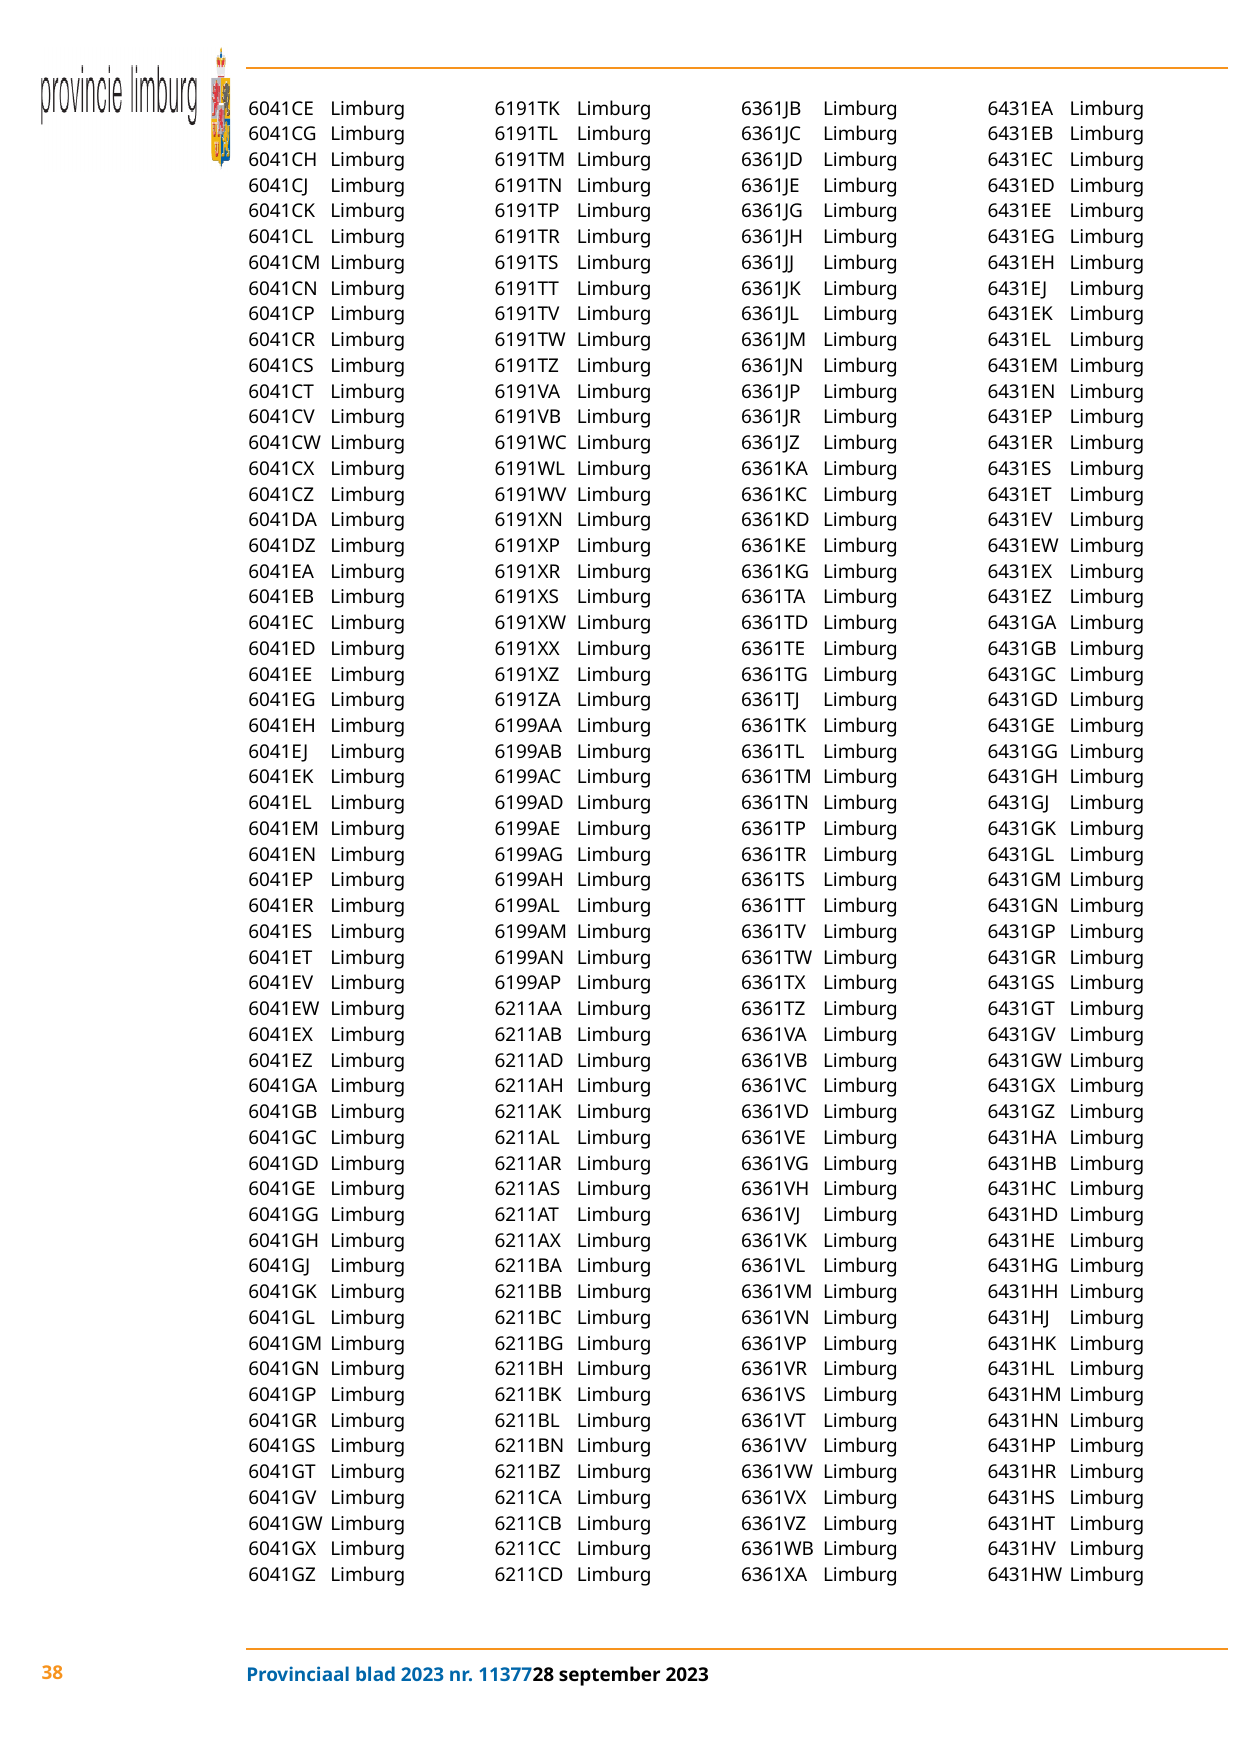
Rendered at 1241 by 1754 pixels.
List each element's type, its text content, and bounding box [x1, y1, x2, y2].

table_cell [659, 1047, 741, 1072]
table_cell [412, 815, 494, 841]
table_cell 6431HG [987, 1253, 1069, 1278]
table_cell Limburg [1069, 121, 1152, 146]
table_cell 6361KC [741, 481, 823, 506]
table_cell Limburg [823, 1021, 905, 1047]
table_cell 6041EV [248, 970, 330, 995]
table_cell Limburg [1069, 1330, 1152, 1356]
table_cell Limburg [577, 764, 659, 789]
table_cell 6211BK [494, 1381, 577, 1407]
table_cell [905, 584, 987, 609]
table_cell Limburg [577, 378, 659, 403]
table_cell 6361VV [741, 1433, 823, 1458]
table_cell [905, 146, 987, 172]
table_cell Limburg [823, 1304, 905, 1330]
table_cell [412, 1073, 494, 1098]
table_cell [412, 841, 494, 867]
table_cell 6431EH [987, 249, 1069, 275]
table_cell 6361VN [741, 1304, 823, 1330]
table_cell 6431GM [987, 867, 1069, 892]
table_cell 6431HC [987, 1175, 1069, 1201]
table_cell Limburg [577, 455, 659, 481]
table_cell [412, 275, 494, 301]
table_cell Limburg [823, 609, 905, 635]
table_cell 6199AD [494, 790, 577, 815]
table_cell Limburg [577, 1278, 659, 1304]
table_cell 6041GW [248, 1510, 330, 1536]
table_cell [412, 558, 494, 584]
table_cell [659, 815, 741, 841]
table_cell 6041GR [248, 1407, 330, 1433]
table_cell Limburg [577, 918, 659, 944]
table_cell 6041GS [248, 1433, 330, 1458]
table_cell Limburg [1069, 1227, 1152, 1253]
table_cell [659, 1510, 741, 1536]
table_cell Limburg [330, 1433, 412, 1458]
table_cell 6191TS [494, 249, 577, 275]
table_cell Limburg [330, 1536, 412, 1561]
table_cell Limburg [330, 1253, 412, 1278]
table_cell [905, 1510, 987, 1536]
table_cell [659, 1304, 741, 1330]
table_cell 6431EJ [987, 275, 1069, 301]
table_cell 6361TR [741, 841, 823, 867]
table_cell Limburg [330, 301, 412, 326]
table_cell Limburg [1069, 815, 1152, 841]
table_cell Limburg [1069, 558, 1152, 584]
table_cell 6041EL [248, 790, 330, 815]
table_cell Limburg [1069, 404, 1152, 429]
table_cell 6041ED [248, 635, 330, 661]
table_cell 6211AB [494, 1021, 577, 1047]
table_cell 6361XA [741, 1561, 823, 1587]
table_cell Limburg [823, 995, 905, 1021]
table_cell 6361VA [741, 1021, 823, 1047]
table_cell [659, 326, 741, 352]
table_cell 6431EL [987, 326, 1069, 352]
table_cell Limburg [330, 1561, 412, 1587]
table_cell Limburg [823, 1073, 905, 1098]
table_cell Limburg [1069, 635, 1152, 661]
table_cell Limburg [823, 1561, 905, 1587]
table_cell [905, 352, 987, 378]
table_cell 6041GP [248, 1381, 330, 1407]
table_cell [412, 1356, 494, 1381]
table_cell 6431HM [987, 1381, 1069, 1407]
table_cell 6041CZ [248, 481, 330, 506]
table_cell [905, 995, 987, 1021]
table_cell 6431GS [987, 970, 1069, 995]
table_cell [659, 970, 741, 995]
table_cell 6191XW [494, 609, 577, 635]
table_cell Limburg [1069, 687, 1152, 712]
table_cell 6041EN [248, 841, 330, 867]
table_cell Limburg [823, 893, 905, 918]
table_cell 6361JN [741, 352, 823, 378]
table_cell 6431GJ [987, 790, 1069, 815]
table_cell Limburg [330, 455, 412, 481]
table_cell Limburg [330, 532, 412, 558]
table_cell [905, 1201, 987, 1227]
table_cell [659, 1124, 741, 1150]
table_cell Limburg [823, 1356, 905, 1381]
table_cell [412, 455, 494, 481]
table_cell Limburg [823, 455, 905, 481]
table_cell [659, 198, 741, 223]
table_cell [659, 404, 741, 429]
table_cell Limburg [330, 1459, 412, 1484]
table_cell 6211AD [494, 1047, 577, 1072]
table_cell Limburg [1069, 1150, 1152, 1175]
table_cell 6041CG [248, 121, 330, 146]
table_cell [905, 815, 987, 841]
table_cell 6361JD [741, 146, 823, 172]
table_cell 6041EH [248, 712, 330, 738]
table_cell Limburg [823, 506, 905, 532]
table_cell [905, 1098, 987, 1124]
table_cell Limburg [823, 970, 905, 995]
table_cell 6431EZ [987, 584, 1069, 609]
table_cell Limburg [823, 121, 905, 146]
table_cell [412, 1484, 494, 1510]
table_cell Limburg [823, 1278, 905, 1304]
table_cell 6361VZ [741, 1510, 823, 1536]
table_cell [905, 1253, 987, 1278]
table_cell Limburg [330, 970, 412, 995]
table_cell [905, 481, 987, 506]
table_cell 6041GL [248, 1304, 330, 1330]
table_cell Limburg [330, 481, 412, 506]
table_cell 6041CR [248, 326, 330, 352]
table_cell 6431GR [987, 944, 1069, 969]
table_cell Limburg [330, 1047, 412, 1072]
table_cell 6361TD [741, 609, 823, 635]
table_cell [412, 1201, 494, 1227]
table_cell [905, 301, 987, 326]
table_cell 6191WL [494, 455, 577, 481]
table_cell 6361TJ [741, 687, 823, 712]
table_cell [412, 1150, 494, 1175]
table_cell 6431ES [987, 455, 1069, 481]
table_cell Limburg [1069, 275, 1152, 301]
table_cell [905, 249, 987, 275]
table_cell Limburg [330, 404, 412, 429]
table_cell Limburg [577, 995, 659, 1021]
table_cell Limburg [1069, 429, 1152, 455]
table_cell Limburg [330, 146, 412, 172]
table_cell 6041GJ [248, 1253, 330, 1278]
table_cell 6431GT [987, 995, 1069, 1021]
table_cell 6191WC [494, 429, 577, 455]
table_cell [659, 738, 741, 764]
table_cell 6361VL [741, 1253, 823, 1278]
table_cell Limburg [577, 712, 659, 738]
table_cell Limburg [823, 224, 905, 249]
table_cell 6041EK [248, 764, 330, 789]
table_cell Limburg [330, 1150, 412, 1175]
table_cell Limburg [823, 172, 905, 198]
table_cell 6361JL [741, 301, 823, 326]
table_cell [412, 1433, 494, 1458]
table_cell [905, 738, 987, 764]
table_cell Limburg [823, 1227, 905, 1253]
table_cell Limburg [577, 1227, 659, 1253]
table_cell [659, 378, 741, 403]
table_cell 6431GW [987, 1047, 1069, 1072]
table_cell [412, 352, 494, 378]
table_cell Limburg [577, 738, 659, 764]
table_cell [905, 1150, 987, 1175]
table_cell Limburg [823, 1201, 905, 1227]
table_cell [659, 1073, 741, 1098]
table_cell Limburg [330, 867, 412, 892]
table_cell [412, 918, 494, 944]
table_cell 6361JC [741, 121, 823, 146]
table_cell 6361JP [741, 378, 823, 403]
table_cell Limburg [330, 506, 412, 532]
table_cell Limburg [330, 121, 412, 146]
table_cell 6431EE [987, 198, 1069, 223]
table_cell Limburg [330, 352, 412, 378]
table_cell 6431EP [987, 404, 1069, 429]
table_cell 6041EX [248, 1021, 330, 1047]
table_cell [905, 1536, 987, 1561]
table_cell 6191TK [494, 95, 577, 121]
table_cell 6361KG [741, 558, 823, 584]
table_cell 6211BG [494, 1330, 577, 1356]
table_cell [905, 532, 987, 558]
table_cell 6041CK [248, 198, 330, 223]
table_cell [659, 506, 741, 532]
table_cell Limburg [1069, 1459, 1152, 1484]
table_cell Limburg [577, 532, 659, 558]
table_cell Limburg [330, 249, 412, 275]
table_cell Limburg [1069, 1098, 1152, 1124]
table_cell [905, 429, 987, 455]
table_cell [412, 198, 494, 223]
table_cell [905, 1407, 987, 1433]
table_cell 6191TV [494, 301, 577, 326]
table_cell 6199AH [494, 867, 577, 892]
table_cell [659, 1561, 741, 1587]
table_cell 6199AA [494, 712, 577, 738]
table_cell 6041CJ [248, 172, 330, 198]
table_cell Limburg [823, 738, 905, 764]
table_cell Limburg [577, 404, 659, 429]
table_cell [659, 352, 741, 378]
table_cell Limburg [330, 815, 412, 841]
table_cell 6431GZ [987, 1098, 1069, 1124]
table_cell Limburg [823, 1510, 905, 1536]
table_cell 6041CP [248, 301, 330, 326]
table_cell [659, 95, 741, 121]
table_cell [905, 455, 987, 481]
table_cell [412, 1021, 494, 1047]
table_cell [412, 764, 494, 789]
table_cell 6361JR [741, 404, 823, 429]
table_cell Limburg [823, 95, 905, 121]
table_cell Limburg [330, 1304, 412, 1330]
table_cell Limburg [577, 1124, 659, 1150]
table_cell Limburg [823, 1407, 905, 1433]
table_cell 6361WB [741, 1536, 823, 1561]
table_cell 6431EN [987, 378, 1069, 403]
table_cell Limburg [823, 249, 905, 275]
table_cell 6191XS [494, 584, 577, 609]
table_cell Limburg [823, 635, 905, 661]
table_cell Limburg [823, 687, 905, 712]
table_cell Limburg [1069, 1201, 1152, 1227]
table_cell Limburg [1069, 790, 1152, 815]
table_cell 6361VX [741, 1484, 823, 1510]
table_cell [659, 790, 741, 815]
table_cell Limburg [823, 1484, 905, 1510]
table_cell 6431EA [987, 95, 1069, 121]
table_cell 6431GD [987, 687, 1069, 712]
table_cell 6041EJ [248, 738, 330, 764]
table_cell 6041GB [248, 1098, 330, 1124]
table_cell Limburg [330, 738, 412, 764]
table_cell Limburg [577, 609, 659, 635]
table_cell Limburg [1069, 378, 1152, 403]
table_cell [659, 1175, 741, 1201]
table_cell 6041CV [248, 404, 330, 429]
table_cell Limburg [1069, 326, 1152, 352]
table_cell Limburg [1069, 1433, 1152, 1458]
table_cell Limburg [330, 1278, 412, 1304]
table_cell Limburg [1069, 970, 1152, 995]
table_cell 6431GV [987, 1021, 1069, 1047]
table_cell Limburg [1069, 506, 1152, 532]
table_cell 6191XX [494, 635, 577, 661]
table_cell Limburg [1069, 1073, 1152, 1098]
table_cell 6431GN [987, 893, 1069, 918]
table_cell [412, 584, 494, 609]
table_cell 6211AS [494, 1175, 577, 1201]
table_cell 6361JK [741, 275, 823, 301]
table_cell 6361VE [741, 1124, 823, 1150]
table_cell Limburg [330, 790, 412, 815]
table_cell Limburg [577, 1253, 659, 1278]
table_cell [905, 1021, 987, 1047]
table_cell 6041EG [248, 687, 330, 712]
table_cell [659, 893, 741, 918]
table_cell Limburg [1069, 172, 1152, 198]
table_cell [905, 790, 987, 815]
table_cell 6361VM [741, 1278, 823, 1304]
table_cell Limburg [330, 1073, 412, 1098]
table_cell [659, 1278, 741, 1304]
table_cell [412, 301, 494, 326]
table_cell Limburg [823, 532, 905, 558]
table_cell [412, 1330, 494, 1356]
table_cell Limburg [823, 275, 905, 301]
table_cell Limburg [823, 326, 905, 352]
table_cell Limburg [1069, 1253, 1152, 1278]
table_cell Limburg [577, 944, 659, 969]
table_cell 6199AN [494, 944, 577, 969]
table_cell Limburg [823, 1253, 905, 1278]
table_cell [659, 712, 741, 738]
table_cell 6191XP [494, 532, 577, 558]
table_cell [412, 1175, 494, 1201]
table_cell Limburg [330, 893, 412, 918]
table_cell 6211AR [494, 1150, 577, 1175]
table_cell [412, 378, 494, 403]
table_cell Limburg [823, 558, 905, 584]
table_cell 6431GH [987, 764, 1069, 789]
table_cell [412, 1278, 494, 1304]
table_cell 6041GV [248, 1484, 330, 1510]
table_cell 6041GZ [248, 1561, 330, 1587]
table_cell Limburg [823, 1459, 905, 1484]
table_cell 6211BB [494, 1278, 577, 1304]
table_cell Limburg [823, 1047, 905, 1072]
table_cell Limburg [577, 584, 659, 609]
table_cell [659, 661, 741, 687]
table_cell [905, 1124, 987, 1150]
table_cell Limburg [823, 815, 905, 841]
table_cell Limburg [330, 1124, 412, 1150]
table_cell [412, 867, 494, 892]
table_cell 6041CM [248, 249, 330, 275]
table_cell 6431HA [987, 1124, 1069, 1150]
picture [41, 47, 231, 172]
table_cell Limburg [1069, 146, 1152, 172]
table_cell Limburg [577, 352, 659, 378]
table_cell [905, 764, 987, 789]
table_cell Limburg [577, 1561, 659, 1587]
table_cell Limburg [577, 1407, 659, 1433]
table_cell 6361KE [741, 532, 823, 558]
table_cell 6361TN [741, 790, 823, 815]
table_cell 6041GE [248, 1175, 330, 1201]
table_cell [659, 1459, 741, 1484]
table_cell Limburg [1069, 1124, 1152, 1150]
table_cell Limburg [1069, 1561, 1152, 1587]
table_cell 6041CS [248, 352, 330, 378]
table_cell [659, 1433, 741, 1458]
table_cell 6361TM [741, 764, 823, 789]
table_cell Limburg [1069, 1021, 1152, 1047]
table_cell Limburg [823, 352, 905, 378]
table_cell 6431GL [987, 841, 1069, 867]
table_cell Limburg [823, 841, 905, 867]
table_cell Limburg [823, 944, 905, 969]
table_cell Limburg [330, 944, 412, 969]
table_cell Limburg [823, 867, 905, 892]
table_cell Limburg [1069, 1175, 1152, 1201]
table_cell [905, 687, 987, 712]
table_cell [412, 661, 494, 687]
table_cell Limburg [330, 1021, 412, 1047]
table_cell 6431HD [987, 1201, 1069, 1227]
table_cell [412, 1407, 494, 1433]
table_cell Limburg [577, 867, 659, 892]
table_cell 6041CE [248, 95, 330, 121]
table_cell 6191WV [494, 481, 577, 506]
table_cell 6041GN [248, 1356, 330, 1381]
table_cell 6431EW [987, 532, 1069, 558]
table_cell Limburg [577, 301, 659, 326]
table_cell 6199AP [494, 970, 577, 995]
table_cell Limburg [577, 1510, 659, 1536]
table_cell 6191TN [494, 172, 577, 198]
table_cell [412, 121, 494, 146]
table_cell Limburg [1069, 1484, 1152, 1510]
table_cell 6431HJ [987, 1304, 1069, 1330]
table_cell 6361JZ [741, 429, 823, 455]
table_cell 6361KA [741, 455, 823, 481]
table_cell 6041GH [248, 1227, 330, 1253]
table_cell 6041GM [248, 1330, 330, 1356]
table_cell [659, 1330, 741, 1356]
table_cell [412, 404, 494, 429]
table_cell 6361JJ [741, 249, 823, 275]
table_cell 6041CL [248, 224, 330, 249]
table_cell [905, 944, 987, 969]
table_cell [659, 532, 741, 558]
table_cell Limburg [823, 1330, 905, 1356]
table_cell [412, 609, 494, 635]
table_cell [412, 944, 494, 969]
table_cell [412, 687, 494, 712]
table_cell 6211BN [494, 1433, 577, 1458]
table_cell [412, 224, 494, 249]
table_cell 6361VS [741, 1381, 823, 1407]
table_cell [412, 1459, 494, 1484]
table_cell 6191TT [494, 275, 577, 301]
table_cell Limburg [330, 764, 412, 789]
table_cell [412, 738, 494, 764]
table_cell Limburg [577, 970, 659, 995]
table_cell [905, 1381, 987, 1407]
table_cell 6041CX [248, 455, 330, 481]
table_cell [412, 1124, 494, 1150]
table_cell 6361TT [741, 893, 823, 918]
table_cell 6361JG [741, 198, 823, 223]
table_cell Limburg [823, 661, 905, 687]
table_cell 6191VB [494, 404, 577, 429]
table_cell 6041ER [248, 893, 330, 918]
table_cell 6361JM [741, 326, 823, 352]
table_cell 6361VP [741, 1330, 823, 1356]
table_cell 6431ER [987, 429, 1069, 455]
table_cell 6431HT [987, 1510, 1069, 1536]
table_cell Limburg [1069, 1407, 1152, 1433]
table_cell Limburg [577, 790, 659, 815]
table_cell Limburg [1069, 352, 1152, 378]
table_cell Limburg [823, 301, 905, 326]
table_cell [659, 1021, 741, 1047]
table_cell Limburg [823, 1098, 905, 1124]
table_cell [412, 712, 494, 738]
table_cell Limburg [577, 1150, 659, 1175]
table_cell 6361TZ [741, 995, 823, 1021]
table_cell [905, 1459, 987, 1484]
table_cell [659, 1536, 741, 1561]
table_cell Limburg [577, 1536, 659, 1561]
table_cell [905, 661, 987, 687]
table_cell [659, 558, 741, 584]
table_cell Limburg [577, 1047, 659, 1072]
table_cell Limburg [577, 1356, 659, 1381]
table_cell 6431GG [987, 738, 1069, 764]
table_cell Limburg [1069, 661, 1152, 687]
table_cell [905, 1356, 987, 1381]
table_cell 6431EK [987, 301, 1069, 326]
table_cell 6431HV [987, 1536, 1069, 1561]
table_cell 6041EA [248, 558, 330, 584]
table_cell 6041EW [248, 995, 330, 1021]
table_cell [659, 841, 741, 867]
table_cell Limburg [577, 635, 659, 661]
table_cell 6041GD [248, 1150, 330, 1175]
table_cell [905, 198, 987, 223]
table_cell Limburg [823, 1150, 905, 1175]
table_cell 6361VT [741, 1407, 823, 1433]
table_cell 6041GX [248, 1536, 330, 1561]
table_cell [659, 249, 741, 275]
table_cell [412, 95, 494, 121]
table_cell [905, 224, 987, 249]
table_cell 6211AH [494, 1073, 577, 1098]
table_cell 6211CC [494, 1536, 577, 1561]
table_cell 6199AL [494, 893, 577, 918]
table_cell Limburg [330, 712, 412, 738]
table_cell Limburg [1069, 1381, 1152, 1407]
table_cell [659, 172, 741, 198]
table_cell Limburg [330, 584, 412, 609]
table_cell Limburg [330, 1381, 412, 1407]
table_cell Limburg [330, 635, 412, 661]
table_cell Limburg [577, 687, 659, 712]
table_cell [905, 1304, 987, 1330]
table_cell Limburg [823, 1175, 905, 1201]
table_cell [659, 995, 741, 1021]
table_cell 6431HK [987, 1330, 1069, 1356]
table_cell 6191TM [494, 146, 577, 172]
table_cell 6041DZ [248, 532, 330, 558]
table_cell Limburg [1069, 584, 1152, 609]
table_cell Limburg [577, 1098, 659, 1124]
table_cell Limburg [1069, 609, 1152, 635]
table_cell 6361VB [741, 1047, 823, 1072]
table_cell [412, 429, 494, 455]
table_cell [905, 609, 987, 635]
table_cell 6191XR [494, 558, 577, 584]
table_cell 6211BC [494, 1304, 577, 1330]
table_cell [412, 146, 494, 172]
table_cell Limburg [823, 146, 905, 172]
table_cell 6191TW [494, 326, 577, 352]
table_cell Limburg [577, 1021, 659, 1047]
table_cell 6211AX [494, 1227, 577, 1253]
table_cell [412, 249, 494, 275]
table_cell 6211CB [494, 1510, 577, 1536]
table_cell Limburg [577, 1330, 659, 1356]
table_cell Limburg [823, 404, 905, 429]
table_cell 6361TW [741, 944, 823, 969]
table_cell 6041EM [248, 815, 330, 841]
table_cell 6041CN [248, 275, 330, 301]
table_cell Limburg [577, 506, 659, 532]
table_cell [659, 1150, 741, 1175]
table_cell Limburg [330, 1330, 412, 1356]
table_cell Limburg [577, 95, 659, 121]
table_cell Limburg [577, 1304, 659, 1330]
table_cell Limburg [577, 1073, 659, 1098]
table_cell Limburg [823, 1536, 905, 1561]
table_cell 6431EX [987, 558, 1069, 584]
table_cell 6361VK [741, 1227, 823, 1253]
table_cell 6191TL [494, 121, 577, 146]
table_cell Limburg [330, 172, 412, 198]
table_cell 6041CW [248, 429, 330, 455]
table_cell 6431EB [987, 121, 1069, 146]
table_cell 6361JE [741, 172, 823, 198]
table_cell Limburg [577, 326, 659, 352]
table_cell [905, 1330, 987, 1356]
table_cell [659, 429, 741, 455]
table_cell Limburg [330, 1227, 412, 1253]
table_cell 6361TA [741, 584, 823, 609]
table_cell [412, 1098, 494, 1124]
table_cell 6361VD [741, 1098, 823, 1124]
table_cell Limburg [1069, 481, 1152, 506]
table_cell [412, 172, 494, 198]
table_cell 6431GK [987, 815, 1069, 841]
table_cell [412, 1561, 494, 1587]
table_cell Limburg [823, 1381, 905, 1407]
table_cell [659, 1098, 741, 1124]
table_cell 6199AG [494, 841, 577, 867]
table_cell 6211AA [494, 995, 577, 1021]
table_cell Limburg [1069, 867, 1152, 892]
table_cell 6211CD [494, 1561, 577, 1587]
table_cell 6431HL [987, 1356, 1069, 1381]
table_cell Limburg [823, 712, 905, 738]
table_cell Limburg [1069, 944, 1152, 969]
table_cell Limburg [330, 661, 412, 687]
table_cell 6041EB [248, 584, 330, 609]
table_cell 6211CA [494, 1484, 577, 1510]
table_cell [412, 1227, 494, 1253]
table_cell 6431GE [987, 712, 1069, 738]
table_cell 6041ES [248, 918, 330, 944]
table_cell Limburg [1069, 455, 1152, 481]
table_cell [905, 1484, 987, 1510]
table_cell Limburg [577, 172, 659, 198]
table_cell Limburg [330, 429, 412, 455]
table_cell Limburg [1069, 764, 1152, 789]
table_cell [659, 764, 741, 789]
table_cell 6361JB [741, 95, 823, 121]
table_cell Limburg [577, 481, 659, 506]
table_cell [412, 790, 494, 815]
table_cell [905, 275, 987, 301]
table_cell 6191XN [494, 506, 577, 532]
table_cell Limburg [330, 95, 412, 121]
table_cell Limburg [1069, 893, 1152, 918]
table_cell Limburg [330, 609, 412, 635]
table_cell Limburg [330, 918, 412, 944]
table_cell Limburg [1069, 1510, 1152, 1536]
table_cell Limburg [1069, 1356, 1152, 1381]
table_cell [905, 635, 987, 661]
table_cell [905, 1433, 987, 1458]
table_cell [412, 1253, 494, 1278]
table_cell 6431HS [987, 1484, 1069, 1510]
table_cell 6431HR [987, 1459, 1069, 1484]
table_cell 6431ED [987, 172, 1069, 198]
table_cell 6191TR [494, 224, 577, 249]
table_cell 6361TK [741, 712, 823, 738]
table_cell 6041GC [248, 1124, 330, 1150]
table_cell [659, 146, 741, 172]
table_cell Limburg [577, 1381, 659, 1407]
table_cell [905, 95, 987, 121]
table_cell [659, 584, 741, 609]
table_cell [905, 918, 987, 944]
table_cell Limburg [823, 429, 905, 455]
table_cell 6041ET [248, 944, 330, 969]
table_cell [905, 712, 987, 738]
table_cell 6211BL [494, 1407, 577, 1433]
table_cell Limburg [330, 1356, 412, 1381]
table_cell Limburg [1069, 841, 1152, 867]
table_cell [905, 970, 987, 995]
table_cell Limburg [577, 1433, 659, 1458]
table_cell [412, 1536, 494, 1561]
table_cell 6191VA [494, 378, 577, 403]
table_cell [905, 558, 987, 584]
table_cell [412, 893, 494, 918]
table_cell 6361KD [741, 506, 823, 532]
table_cell Limburg [330, 558, 412, 584]
table_cell 6041DA [248, 506, 330, 532]
table_cell [659, 635, 741, 661]
table_cell 6431HN [987, 1407, 1069, 1433]
table_cell [412, 326, 494, 352]
table_cell 6211BA [494, 1253, 577, 1278]
table_cell [412, 995, 494, 1021]
table_cell Limburg [1069, 1278, 1152, 1304]
table_cell [659, 301, 741, 326]
table_cell Limburg [1069, 224, 1152, 249]
table_cell 6431HE [987, 1227, 1069, 1253]
table_cell [905, 506, 987, 532]
table_cell [905, 1227, 987, 1253]
table_cell Limburg [1069, 995, 1152, 1021]
table_cell [905, 841, 987, 867]
table_cell Limburg [1069, 249, 1152, 275]
table_cell 6041EC [248, 609, 330, 635]
table_cell Limburg [577, 893, 659, 918]
table_cell Limburg [577, 1459, 659, 1484]
table_cell 6361JH [741, 224, 823, 249]
table_cell 6361TS [741, 867, 823, 892]
table_cell Limburg [1069, 1304, 1152, 1330]
table_cell 6041GA [248, 1073, 330, 1098]
table_cell 6431GC [987, 661, 1069, 687]
table_cell 6431HW [987, 1561, 1069, 1587]
table_cell [659, 687, 741, 712]
table_cell [412, 532, 494, 558]
table_cell 6431EV [987, 506, 1069, 532]
table_cell 6361TG [741, 661, 823, 687]
table_cell [905, 1073, 987, 1098]
table_cell [412, 481, 494, 506]
table_cell [905, 121, 987, 146]
table_cell 6041EE [248, 661, 330, 687]
table_cell Limburg [577, 815, 659, 841]
table_cell Limburg [1069, 918, 1152, 944]
table_cell 6361TP [741, 815, 823, 841]
table_cell Limburg [330, 1201, 412, 1227]
table_cell Limburg [823, 790, 905, 815]
table_cell Limburg [577, 1175, 659, 1201]
table_cell Limburg [577, 1484, 659, 1510]
table_cell Limburg [577, 198, 659, 223]
table_cell Limburg [823, 481, 905, 506]
table_cell 6191TP [494, 198, 577, 223]
table_cell Limburg [1069, 95, 1152, 121]
table_cell Limburg [823, 584, 905, 609]
table_cell 6191TZ [494, 352, 577, 378]
table_cell Limburg [577, 841, 659, 867]
table_cell Limburg [330, 1098, 412, 1124]
table_cell Limburg [823, 378, 905, 403]
table_cell Limburg [823, 1124, 905, 1150]
table_cell [905, 1278, 987, 1304]
table_cell 6199AC [494, 764, 577, 789]
table_cell Limburg [1069, 1047, 1152, 1072]
table_cell [412, 635, 494, 661]
table_cell [905, 893, 987, 918]
table_cell 6211AK [494, 1098, 577, 1124]
table_cell Limburg [330, 275, 412, 301]
table_cell 6041EP [248, 867, 330, 892]
table_cell [412, 506, 494, 532]
table_cell 6211BZ [494, 1459, 577, 1484]
table_cell [659, 1201, 741, 1227]
table_cell [659, 455, 741, 481]
table_cell 6041CT [248, 378, 330, 403]
table_cell 6361VG [741, 1150, 823, 1175]
table_cell [659, 275, 741, 301]
table_cell Limburg [823, 918, 905, 944]
table_cell Limburg [330, 1407, 412, 1433]
table_cell [412, 1047, 494, 1072]
table_cell Limburg [577, 249, 659, 275]
table_cell 6199AM [494, 918, 577, 944]
table_cell Limburg [1069, 301, 1152, 326]
table_cell Limburg [330, 1510, 412, 1536]
table_cell [412, 1510, 494, 1536]
table_cell [905, 867, 987, 892]
table_cell [659, 224, 741, 249]
table_cell Limburg [823, 198, 905, 223]
table_cell 6191ZA [494, 687, 577, 712]
table_cell [905, 1561, 987, 1587]
table_cell Limburg [1069, 198, 1152, 223]
table_cell 6199AB [494, 738, 577, 764]
table_cell [659, 481, 741, 506]
table_cell [659, 1253, 741, 1278]
table_cell 6361VJ [741, 1201, 823, 1227]
table_cell 6041GG [248, 1201, 330, 1227]
table_cell 6431GA [987, 609, 1069, 635]
table_cell [412, 1304, 494, 1330]
table_cell 6431EC [987, 146, 1069, 172]
table_cell [659, 1227, 741, 1253]
table_cell 6431ET [987, 481, 1069, 506]
table_cell Limburg [330, 1175, 412, 1201]
table_cell 6431EM [987, 352, 1069, 378]
table_cell Limburg [330, 995, 412, 1021]
table_cell 6361TL [741, 738, 823, 764]
table_cell [412, 970, 494, 995]
table_cell 6361TX [741, 970, 823, 995]
table_cell Limburg [1069, 712, 1152, 738]
table_cell [659, 121, 741, 146]
table_cell Limburg [577, 121, 659, 146]
table_cell [905, 326, 987, 352]
table_cell 6361TV [741, 918, 823, 944]
table_cell Limburg [577, 429, 659, 455]
table_cell 6041GT [248, 1459, 330, 1484]
table_cell 6211BH [494, 1356, 577, 1381]
table_cell Limburg [330, 326, 412, 352]
table_cell 6211AL [494, 1124, 577, 1150]
table_cell [659, 1381, 741, 1407]
table_cell Limburg [577, 224, 659, 249]
table_cell [659, 867, 741, 892]
table_cell 6361TE [741, 635, 823, 661]
table_cell 6431HH [987, 1278, 1069, 1304]
table_cell [905, 378, 987, 403]
table_cell [659, 1356, 741, 1381]
table_cell [659, 1407, 741, 1433]
table_cell 6041CH [248, 146, 330, 172]
table_cell [659, 609, 741, 635]
table_cell [659, 1484, 741, 1510]
table_cell Limburg [823, 1433, 905, 1458]
table_cell 6361VW [741, 1459, 823, 1484]
table_cell [905, 1047, 987, 1072]
table_cell Limburg [577, 275, 659, 301]
table_cell 6431GP [987, 918, 1069, 944]
table_cell Limburg [577, 146, 659, 172]
table_cell Limburg [823, 764, 905, 789]
table_cell [659, 944, 741, 969]
table_cell Limburg [330, 224, 412, 249]
table_cell Limburg [330, 841, 412, 867]
table_cell 6361VC [741, 1073, 823, 1098]
table_cell 6041EZ [248, 1047, 330, 1072]
table_cell Limburg [330, 1484, 412, 1510]
table_cell Limburg [1069, 1536, 1152, 1561]
table_cell 6361VR [741, 1356, 823, 1381]
table_cell 6431EG [987, 224, 1069, 249]
table_cell 6211AT [494, 1201, 577, 1227]
table_cell 6041GK [248, 1278, 330, 1304]
table_cell [905, 172, 987, 198]
table_cell Limburg [330, 378, 412, 403]
table_cell 6431GB [987, 635, 1069, 661]
table_cell Limburg [1069, 532, 1152, 558]
table_cell Limburg [330, 687, 412, 712]
table_cell 6361VH [741, 1175, 823, 1201]
table_cell 6191XZ [494, 661, 577, 687]
table_cell Limburg [1069, 738, 1152, 764]
table_cell 6199AE [494, 815, 577, 841]
table_cell 6431HB [987, 1150, 1069, 1175]
table_cell [905, 404, 987, 429]
table_cell 6431HP [987, 1433, 1069, 1458]
table_cell [905, 1175, 987, 1201]
table_cell Limburg [577, 558, 659, 584]
table_cell [412, 1381, 494, 1407]
table_cell [659, 918, 741, 944]
table_cell 6431GX [987, 1073, 1069, 1098]
table_cell Limburg [330, 198, 412, 223]
table_cell Limburg [577, 661, 659, 687]
table_cell Limburg [577, 1201, 659, 1227]
